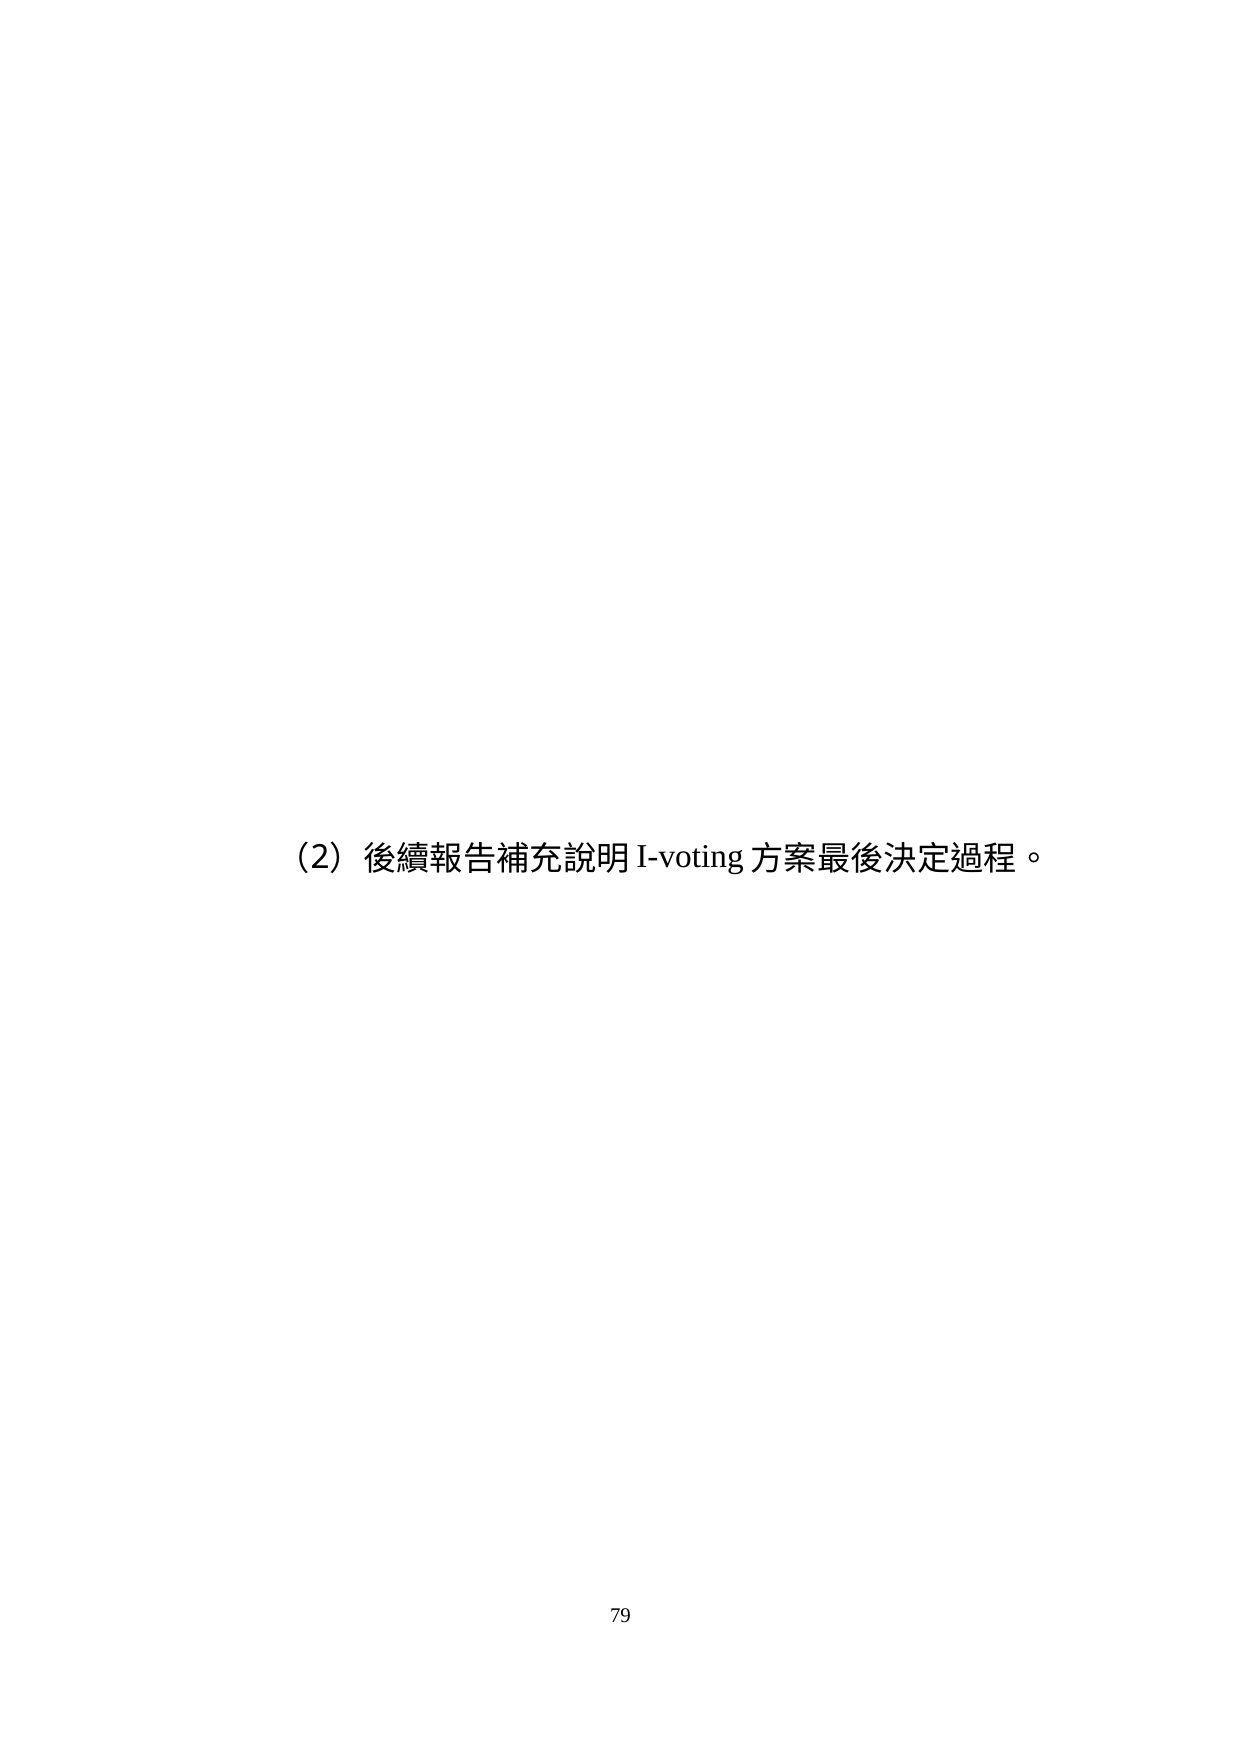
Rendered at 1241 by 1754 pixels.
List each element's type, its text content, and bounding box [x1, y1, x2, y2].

list 後續報告補充說明I-voting方案最後決定過程。 [276, 814, 1053, 877]
